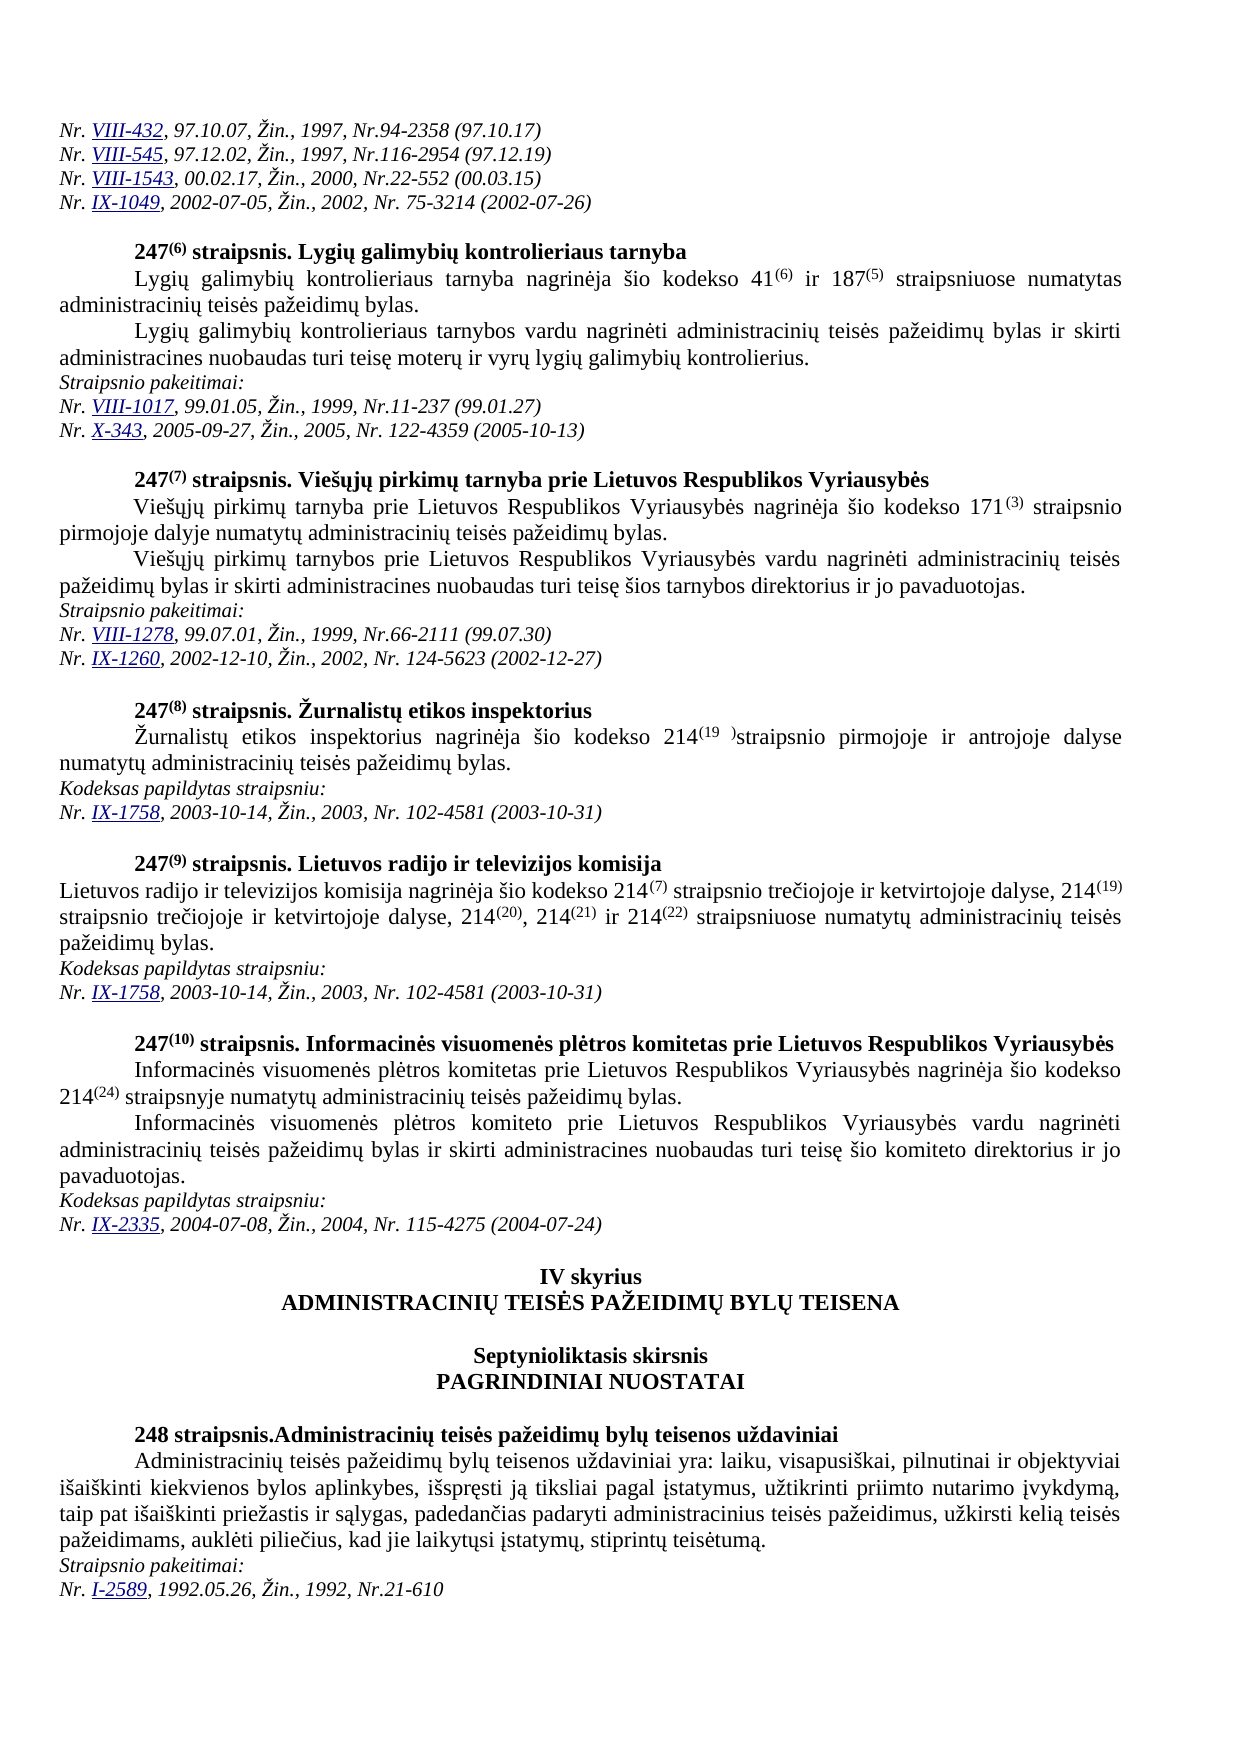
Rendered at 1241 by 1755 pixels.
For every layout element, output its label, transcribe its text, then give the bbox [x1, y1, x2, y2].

text PAGRINDINIAI NUOSTATAI [59, 1368, 1122, 1394]
text Nr. VIII-1017, 99.01.05, Žin., 1999, Nr.11-237 (99.01.27) [59, 394, 1122, 418]
text Kodeksas papildytas straipsniu: [59, 1188, 1122, 1212]
text IV skyrius [59, 1263, 1122, 1289]
text Nr. IX-1758, 2003-10-14, Žin., 2003, Nr. 102-4581 (2003-10-31) [59, 800, 1122, 824]
text Nr. VIII-1543, 00.02.17, Žin., 2000, Nr.22-552 (00.03.15) [59, 166, 1122, 190]
text Nr. IX-1049, 2002-07-05, Žin., 2002, Nr. 75-3214 (2002-07-26) [59, 190, 1122, 214]
text Lietuvos radijo ir televizijos komisija nagrinėja šio kodekso 214(7) straipsnio trečiojoje ir ketvirtojoje dalyse, 214(19) straipsnio trečiojoje ir ketvirtojoje dalyse, 214(20), 214(21) ir 214(22) straipsniuose numatytų administracinių teisės pažeidimų bylas. [59, 877, 1122, 956]
text Nr. VIII-545, 97.12.02, Žin., 1997, Nr.116-2954 (97.12.19) [59, 142, 1122, 166]
text 248 straipsnis.Administracinių teisės pažeidimų bylų teisenos uždaviniai [59, 1421, 1122, 1447]
text Straipsnio pakeitimai: [59, 1553, 1122, 1577]
text Straipsnio pakeitimai: [59, 598, 1122, 622]
text Viešųjų pirkimų tarnybos prie Lietuvos Respublikos Vyriausybės vardu nagrinėti administracinių teisės pažeidimų bylas ir skirti administracines nuobaudas turi teisę šios tarnybos direktorius ir jo pavaduotojas. [59, 546, 1122, 598]
text Straipsnio pakeitimai: [59, 370, 1122, 394]
text ADMINISTRACINIŲ TEISĖS PAŽEIDIMŲ BYLŲ TEISENA [59, 1289, 1122, 1316]
text Nr. X-343, 2005-09-27, Žin., 2005, Nr. 122-4359 (2005-10-13) [59, 418, 1122, 442]
text Kodeksas papildytas straipsniu: [59, 956, 1122, 980]
text Informacinės visuomenės plėtros komitetas prie Lietuvos Respublikos Vyriausybės nagrinėja šio kodekso 214(24) straipsnyje numatytų administracinių teisės pažeidimų bylas. [59, 1057, 1122, 1109]
text Lygių galimybių kontrolieriaus tarnybos vardu nagrinėti administracinių teisės pažeidimų bylas ir skirti administracines nuobaudas turi teisę moterų ir vyrų lygių galimybių kontrolierius. [59, 317, 1122, 370]
text 247(9) straipsnis. Lietuvos radijo ir televizijos komisija [59, 850, 1122, 877]
text Viešųjų pirkimų tarnyba prie Lietuvos Respublikos Vyriausybės nagrinėja šio kodekso 171(3) straipsnio pirmojoje dalyje numatytų administracinių teisės pažeidimų bylas. [59, 493, 1122, 546]
text Nr. VIII-432, 97.10.07, Žin., 1997, Nr.94-2358 (97.10.17) [59, 118, 1122, 142]
text Septynioliktasis skirsnis [59, 1342, 1122, 1368]
text Žurnalistų etikos inspektorius nagrinėja šio kodekso 214(19 )straipsnio pirmojoje ir antrojoje dalyse numatytų administracinių teisės pažeidimų bylas. [59, 723, 1122, 776]
text Informacinės visuomenės plėtros komiteto prie Lietuvos Respublikos Vyriausybės vardu nagrinėti administracinių teisės pažeidimų bylas ir skirti administracines nuobaudas turi teisę šio komiteto direktorius ir jo pavaduotojas. [59, 1109, 1122, 1188]
text Nr. IX-2335, 2004-07-08, Žin., 2004, Nr. 115-4275 (2004-07-24) [59, 1212, 1122, 1236]
text 247(10) straipsnis. Informacinės visuomenės plėtros komitetas prie Lietuvos Respublikos Vyriausybės [134, 1030, 1122, 1057]
text Administracinių teisės pažeidimų bylų teisenos uždaviniai yra: laiku, visapusiškai, pilnutinai ir objektyviai išaiškinti kiekvienos bylos aplinkybes, išspręsti ją tiksliai pagal įstatymus, užtikrinti priimto nutarimo įvykdymą, taip pat išaiškinti priežastis ir sąlygas, padedančias padaryti administracinius teisės pažeidimus, užkirsti kelią teisės pažeidimams, auklėti piliečius, kad jie laikytųsi įstatymų, stiprintų teisėtumą. [59, 1447, 1122, 1553]
text 247(8) straipsnis. Žurnalistų etikos inspektorius [59, 697, 1122, 723]
text Nr. IX-1260, 2002-12-10, Žin., 2002, Nr. 124-5623 (2002-12-27) [59, 646, 1122, 670]
text 247(7) straipsnis. Viešųjų pirkimų tarnyba prie Lietuvos Respublikos Vyriausybės [134, 466, 1122, 493]
text 247(6) straipsnis. Lygių galimybių kontrolieriaus tarnyba [59, 238, 1122, 265]
text Kodeksas papildytas straipsniu: [59, 776, 1122, 800]
text Nr. VIII-1278, 99.07.01, Žin., 1999, Nr.66-2111 (99.07.30) [59, 622, 1122, 646]
text Nr. I-2589, 1992.05.26, Žin., 1992, Nr.21-610 [59, 1577, 1122, 1601]
text Lygių galimybių kontrolieriaus tarnyba nagrinėja šio kodekso 41(6) ir 187(5) straipsniuose numatytas administracinių teisės pažeidimų bylas. [59, 265, 1122, 317]
text Nr. IX-1758, 2003-10-14, Žin., 2003, Nr. 102-4581 (2003-10-31) [59, 980, 1122, 1004]
